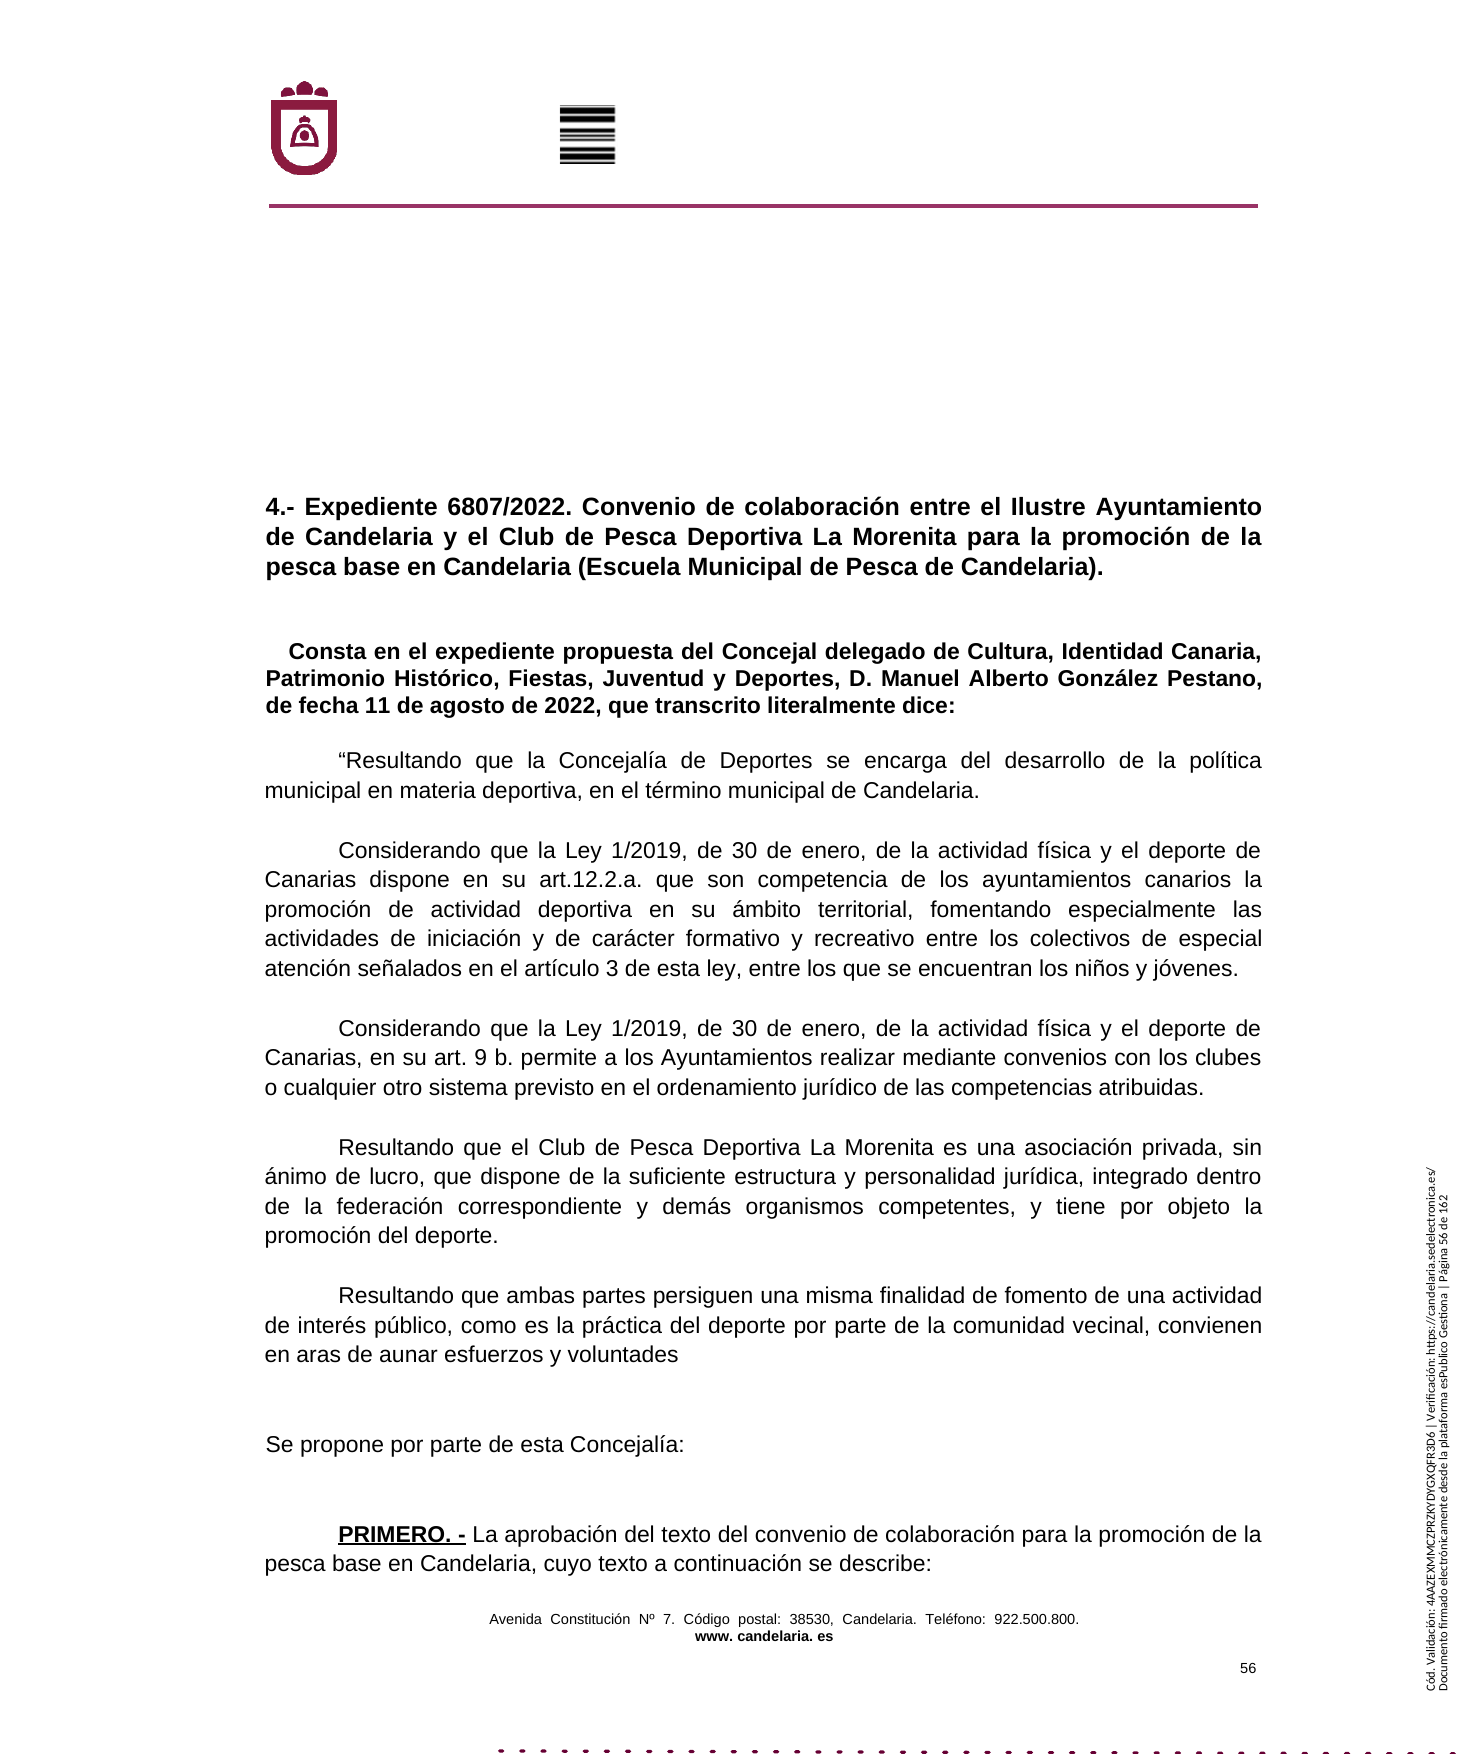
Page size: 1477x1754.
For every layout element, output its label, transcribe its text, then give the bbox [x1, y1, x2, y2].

text Consta en el expediente propuesta del Concejal delegado de Cultura, Identidad Canaria, Patrimonio Histórico, Fiestas, Juventud y Deportes, D. Manuel Alberto González Pestano, de fecha 11 de agosto de 2022, que transcrito literalmente dice: [265, 638, 1263, 718]
text Se propone por parte de esta Concejalía: [265, 1431, 1263, 1458]
text PRIMERO. - La aprobación del texto del convenio de colaboración para la promoción de la pesca base en Candelaria, cuyo texto a continuación se describe: [264, 1521, 1263, 1576]
text Resultando que el Club de Pesca Deportiva La Morenita es una asociación privada, sin ánimo de lucro, que dispone de la suficiente estructura y personalidad jurídica, integrado dentro de la federación correspondiente y demás organismos competentes, y tiene por objeto la promoción del deporte. [264, 1134, 1263, 1249]
text “Resultando que la Concejalía de Deportes se encarga del desarrollo de la política municipal en materia deportiva, en el término municipal de Candelaria. [264, 747, 1263, 803]
text Resultando que ambas partes persiguen una misma finalidad de fomento de una actividad de interés público, como es la práctica del deporte por parte de la comunidad vecinal, convienen en aras de aunar esfuerzos y voluntades [264, 1282, 1263, 1368]
text 4.- Expediente 6807/2022. Convenio de colaboración entre el Ilustre Ayuntamiento de Candelaria y el Club de Pesca Deportiva La Morenita para la promoción de la pesca base en Candelaria (Escuela Municipal de Pesca de Candelaria). [265, 492, 1263, 580]
text Considerando que la Ley 1/2019, de 30 de enero, de la actividad física y el deporte de Canarias dispone en su art.12.2.a. que son competencia de los ayuntamientos canarios la promoción de actividad deportiva en su ámbito territorial, fomentando especialmente las actividades de iniciación y de carácter formativo y recreativo entre los colectivos de especial atención señalados en el artículo 3 de esta ley, entre los que se encuentran los niños y jóvenes. [264, 837, 1263, 981]
text Considerando que la Ley 1/2019, de 30 de enero, de la actividad física y el deporte de Canarias, en su art. 9 b. permite a los Ayuntamientos realizar mediante convenios con los clubes o cualquier otro sistema previsto en el ordenamiento jurídico de las competencias atribuidas. [264, 1015, 1263, 1100]
